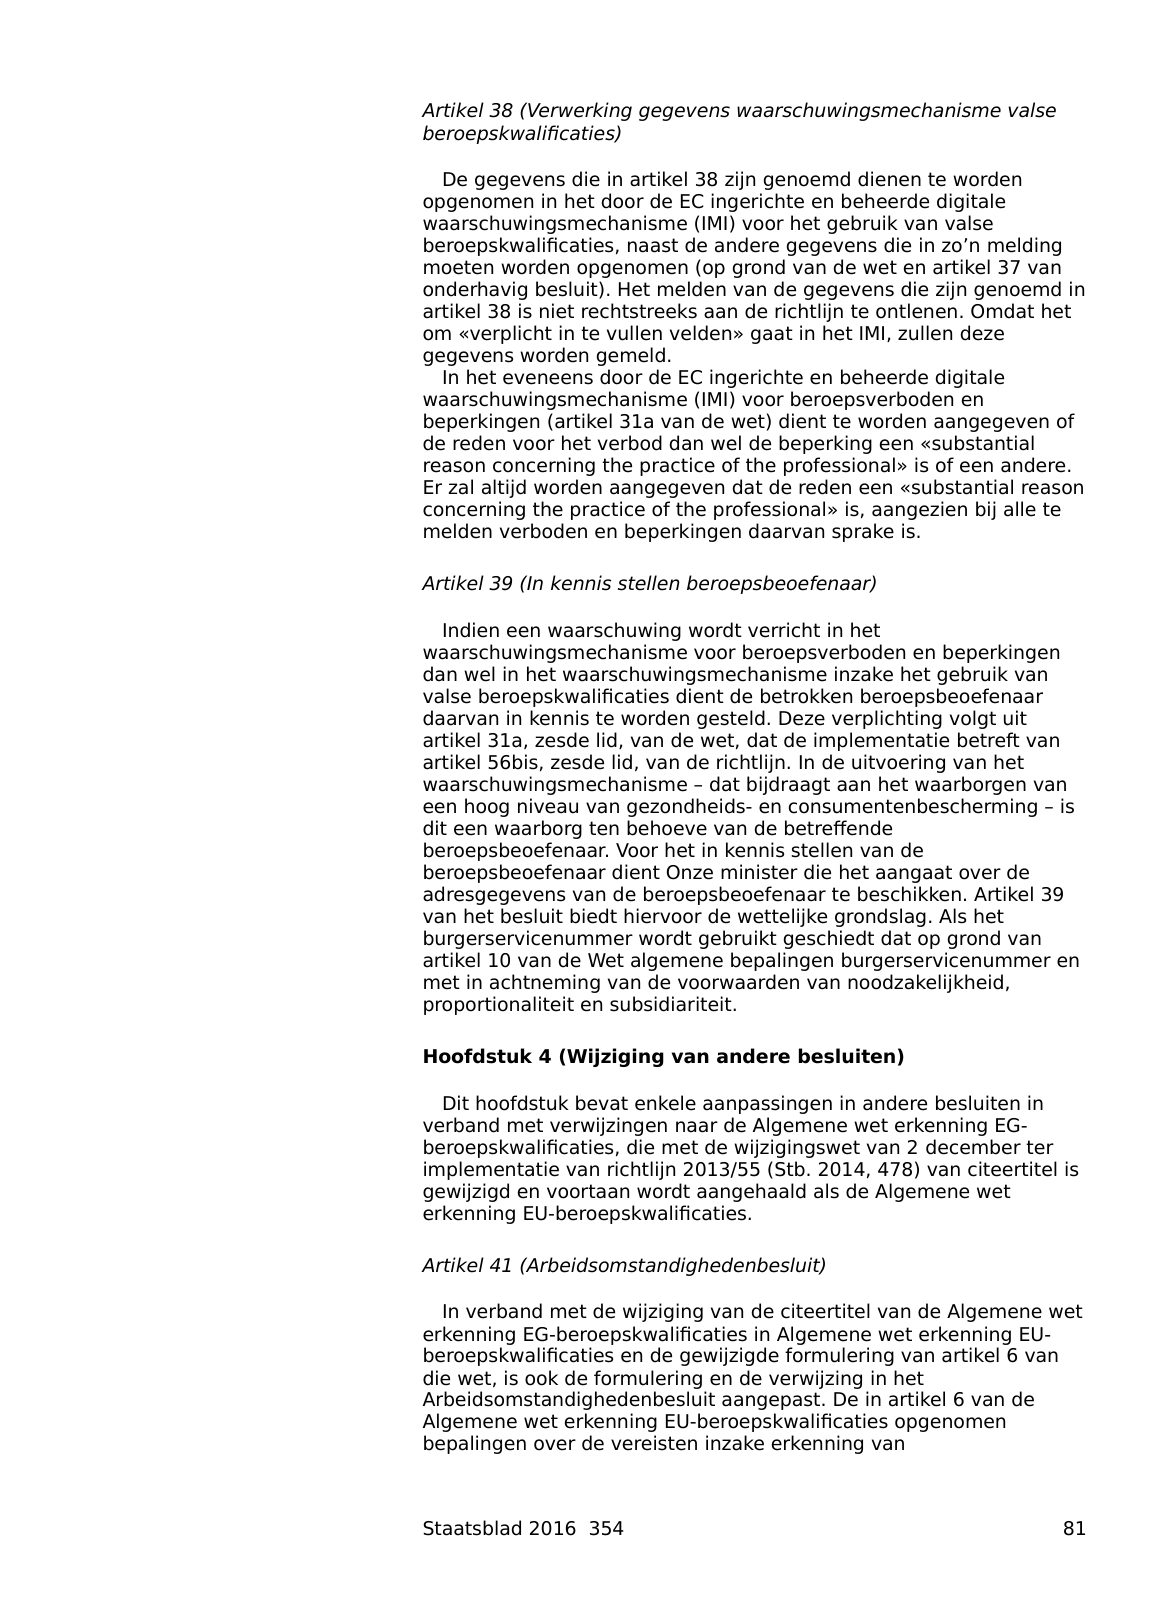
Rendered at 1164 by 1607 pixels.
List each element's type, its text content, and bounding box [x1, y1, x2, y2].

subtitle Artikel 38 (Verwerking gegevens waarschuwingsmechanisme valse beroepskwalificaties) [422, 100, 1087, 144]
text Dit hoofdstuk bevat enkele aanpassingen in andere besluiten in verband met verwijzingen naar de Algemene wet erkenning EG-beroepskwalificaties, die met de wijzigingswet van 2 december ter implementatie van richtlijn 2013/55 (Stb. 2014, 478) van citeertitel is gewijzigd en voortaan wordt aangehaald als de Algemene wet erkenning EU-beroepskwalificaties. [422, 1093, 1087, 1224]
subtitle Artikel 41 (Arbeidsomstandighedenbesluit) [422, 1254, 1087, 1276]
subtitle Hoofdstuk 4 (Wijziging van andere besluiten) [422, 1046, 1087, 1068]
text Indien een waarschuwing wordt verricht in het waarschuwingsmechanisme voor beroepsverboden en beperkingen dan wel in het waarschuwingsmechanisme inzake het gebruik van valse beroepskwalificaties dient de betrokken beroepsbeoefenaar daarvan in kennis te worden gesteld. Deze verplichting volgt uit artikel 31a, zesde lid, van de wet, dat de implementatie betreft van artikel 56bis, zesde lid, van de richtlijn. In de uitvoering van het waarschuwingsmechanisme – dat bijdraagt aan het waarborgen van een hoog niveau van gezondheids- en consumentenbescherming – is dit een waarborg ten behoeve van de betreffende beroepsbeoefenaar. Voor het in kennis stellen van de beroepsbeoefenaar dient Onze minister die het aangaat over de adresgegevens van de beroepsbeoefenaar te beschikken. Artikel 39 van het besluit biedt hiervoor de wettelijke grondslag. Als het burgerservicenummer wordt gebruikt geschiedt dat op grond van artikel 10 van de Wet algemene bepalingen burgerservicenummer en met in achtneming van de voorwaarden van noodzakelijkheid, proportionaliteit en subsidiariteit. [422, 620, 1087, 1016]
text De gegevens die in artikel 38 zijn genoemd dienen te worden opgenomen in het door de EC ingerichte en beheerde digitale waarschuwingsmechanisme (IMI) voor het gebruik van valse beroepskwalificaties, naast de andere gegevens die in zo’n melding moeten worden opgenomen (op grond van de wet en artikel 37 van onderhavig besluit). Het melden van de gegevens die zijn genoemd in artikel 38 is niet rechtstreeks aan de richtlijn te ontlenen. Omdat het om «verplicht in te vullen velden» gaat in het IMI, zullen deze gegevens worden gemeld. [422, 169, 1087, 367]
text In verband met de wijziging van de citeertitel van de Algemene wet erkenning EG-beroepskwalificaties in Algemene wet erkenning EU-beroepskwalificaties en de gewijzigde formulering van artikel 6 van die wet, is ook de formulering en de verwijzing in het Arbeidsomstandighedenbesluit aangepast. De in artikel 6 van de Algemene wet erkenning EU-beroepskwalificaties opgenomen bepalingen over de vereisten inzake erkenning van [422, 1301, 1087, 1455]
subtitle Artikel 39 (In kennis stellen beroepsbeoefenaar) [422, 573, 1087, 595]
text In het eveneens door de EC ingerichte en beheerde digitale waarschuwingsmechanisme (IMI) voor beroepsverboden en beperkingen (artikel 31a van de wet) dient te worden aangegeven of de reden voor het verbod dan wel de beperking een «substantial reason concerning the practice of the professional» is of een andere. Er zal altijd worden aangegeven dat de reden een «substantial reason concerning the practice of the professional» is, aangezien bij alle te melden verboden en beperkingen daarvan sprake is. [422, 367, 1087, 543]
